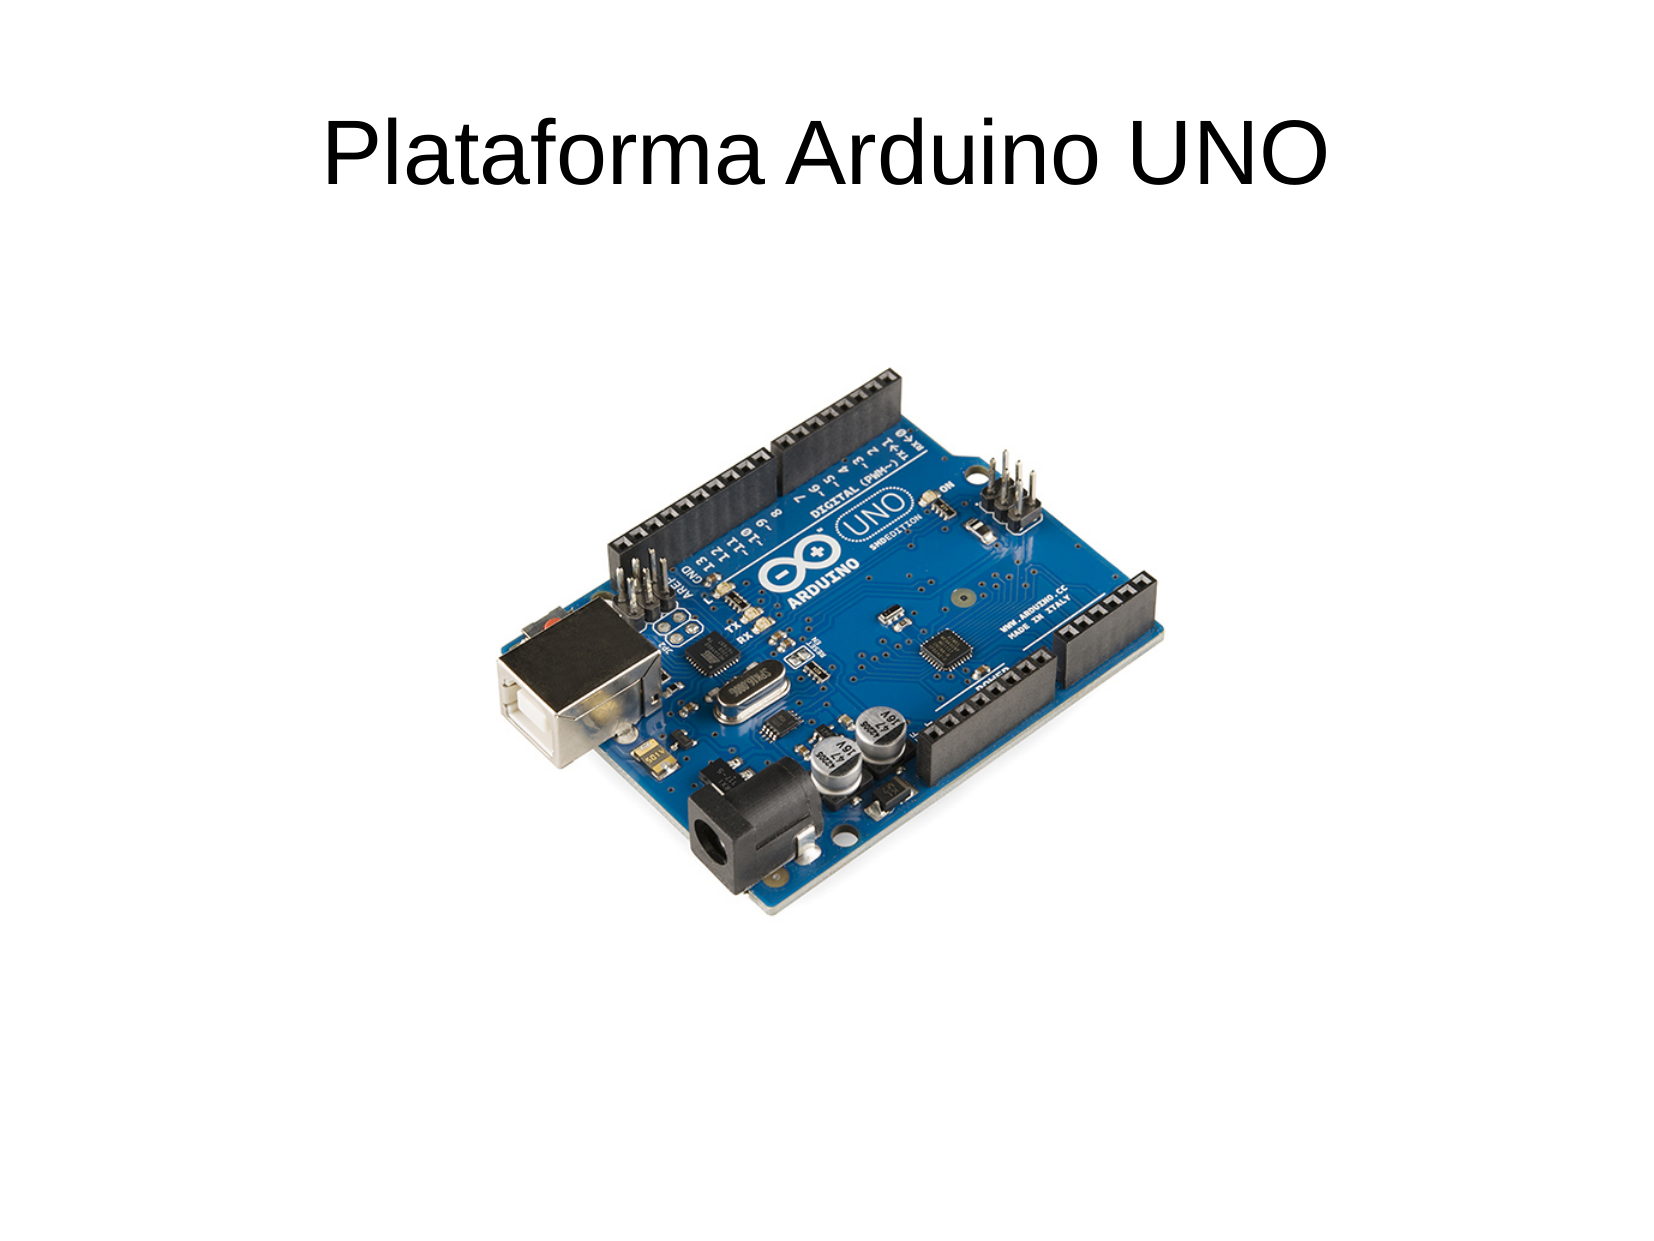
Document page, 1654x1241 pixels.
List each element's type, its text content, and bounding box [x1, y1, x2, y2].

picture [467, 290, 1187, 1010]
title Plataforma Arduino UNO [82, 49, 1571, 257]
